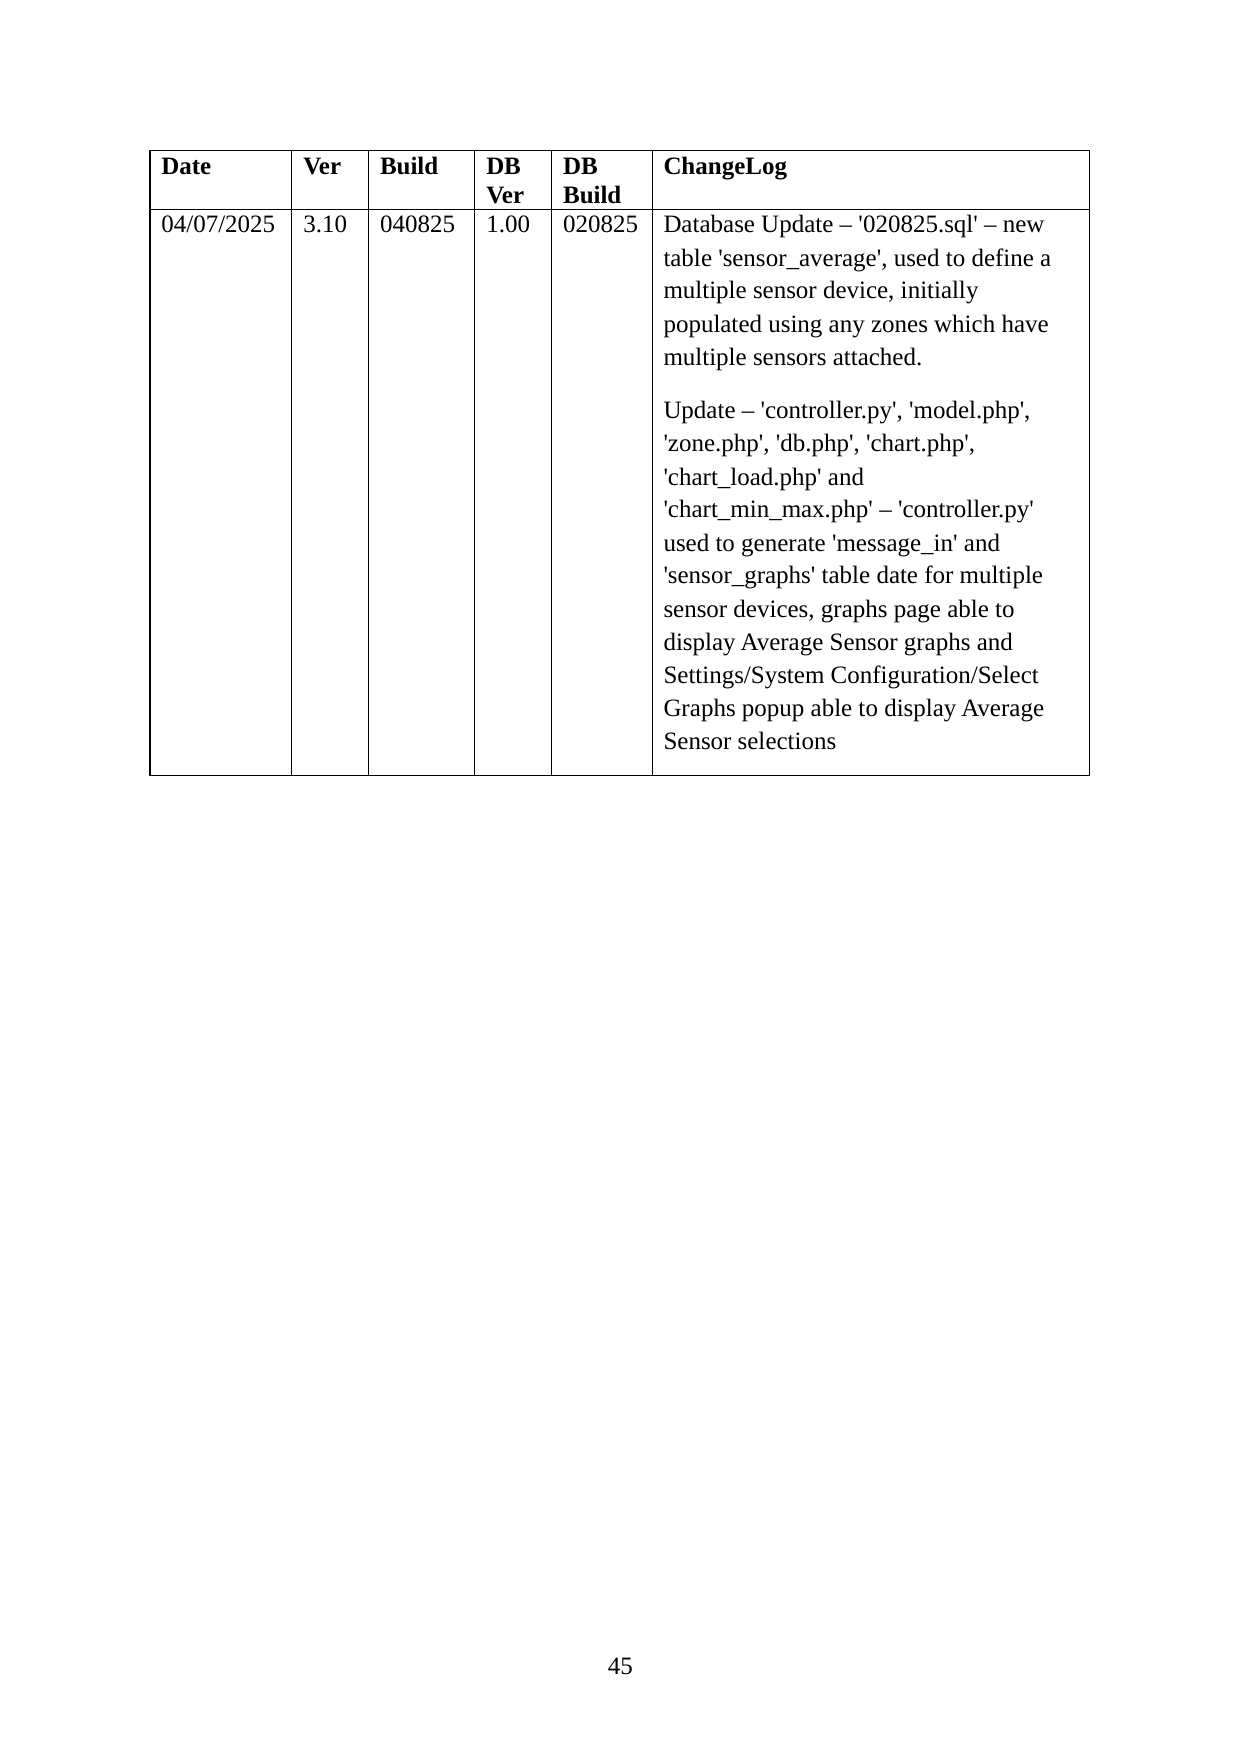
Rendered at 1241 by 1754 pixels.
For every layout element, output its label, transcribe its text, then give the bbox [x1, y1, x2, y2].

table_cell 04/07/2025 [151, 210, 291, 775]
table_header ChangeLog [653, 151, 1089, 208]
table_cell 020825 [552, 210, 652, 775]
table_cell 3.10 [292, 210, 368, 775]
table_cell 1.00 [475, 210, 551, 775]
table_header DB Build [552, 151, 652, 208]
table_cell Database Update – '020825.sql' – new table 'sensor_average', used to define a multiple sensor device, initially populated using any zones which have multiple sensors attached. Update – 'controller.py', 'model.php', 'zone.php', 'db.php', 'chart.php', 'chart_load.php' and 'chart_min_max.php' – 'controller.py' used to generate 'message_in' and 'sensor_graphs' table date for multiple sensor devices, graphs page able to display Average Sensor graphs and Settings/System Configuration/Select Graphs popup able to display Average Sensor selections [653, 210, 1089, 775]
table_header Build [369, 151, 474, 208]
table_header DB Ver [475, 151, 551, 208]
table_header Date [151, 151, 291, 208]
table_cell 040825 [369, 210, 474, 775]
table_header Ver [292, 151, 368, 208]
